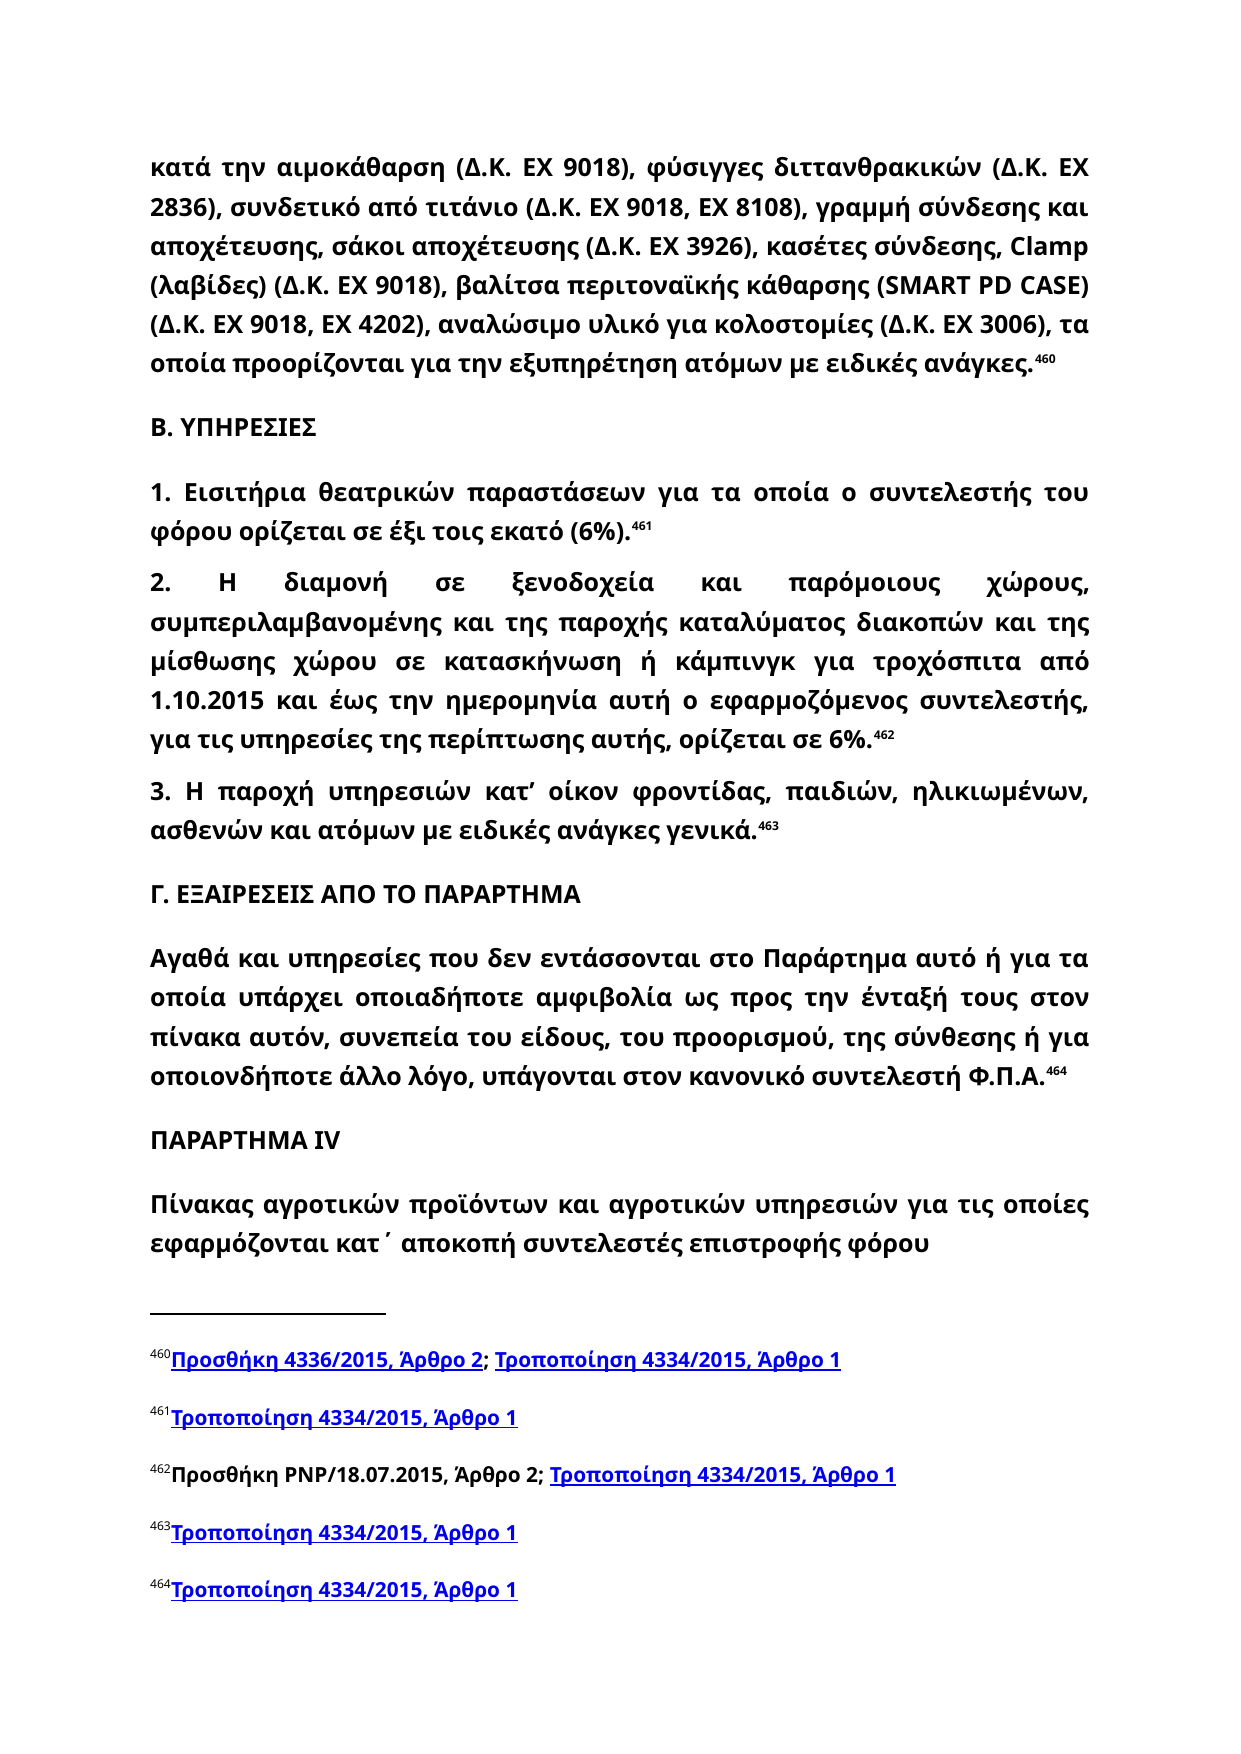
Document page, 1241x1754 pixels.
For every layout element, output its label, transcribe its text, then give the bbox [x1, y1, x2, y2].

text ΠΑΡΑΡΤΗΜΑ IV [150, 1122, 1090, 1157]
text Πίνακας αγροτικών προϊόντων και αγροτικών υπηρεσιών για τις οποίες εφαρμόζονται κατ΄ αποκοπή συντελεστές επιστροφής φόρου [150, 1187, 1090, 1260]
text Προσθήκη 4336/2015, Άρθρο 2; Τροποποίηση 4334/2015, Άρθρο 1 [150, 1345, 1090, 1373]
text 2. Η διαμονή σε ξενοδοχεία και παρόμοιους χώρους, συμπεριλαμβανομένης και της παροχής καταλύματος διακοπών και της μίσθωσης χώρου σε κατασκήνωση ή κάμπινγκ για τροχόσπιτα από 1.10.2015 και έως την ημερομηνία αυτή ο εφαρμοζόμενος συντελεστής, για τις υπηρεσίες της περίπτωσης αυτής, ορίζεται σε 6%. [150, 565, 1090, 756]
text Β. ΥΠΗΡΕΣΙΕΣ [150, 410, 1090, 444]
text Προσθήκη PNP/18.07.2015, Άρθρο 2; Τροποποίηση 4334/2015, Άρθρο 1 [150, 1460, 1090, 1489]
text Τροποποίηση 4334/2015, Άρθρο 1 [150, 1518, 1090, 1546]
text Τροποποίηση 4334/2015, Άρθρο 1 [150, 1576, 1090, 1604]
text Γ. ΕΞΑΙΡΕΣΕΙΣ ΑΠΟ ΤΟ ΠΑΡΑΡΤΗΜΑ [150, 877, 1090, 911]
text 1. Εισιτήρια θεατρικών παραστάσεων για τα οποία ο συντελεστής του φόρου ορίζεται σε έξι τοις εκατό (6%). [150, 474, 1090, 547]
text κατά την αιμοκάθαρση (Δ.Κ. ΕΧ 9018), φύσιγγες διττανθρακικών (Δ.Κ. ΕΧ 2836), συνδετικό από τιτάνιο (Δ.Κ. ΕΧ 9018, ΕΧ 8108), γραμμή σύνδεσης και αποχέτευσης, σάκοι αποχέτευσης (Δ.Κ. ΕΧ 3926), κασέτες σύνδεσης, Clamp (λαβίδες) (Δ.Κ. ΕΧ 9018), βαλίτσα περιτοναϊκής κάθαρσης (SMART PD CASE) (Δ.Κ. ΕΧ 9018, ΕΧ 4202), αναλώσιμο υλικό για κολοστομίες (Δ.Κ. ΕΧ 3006), τα οποία προορίζονται για την εξυπηρέτηση ατόμων με ειδικές ανάγκες. [150, 150, 1090, 380]
text Τροποποίηση 4334/2015, Άρθρο 1 [150, 1403, 1090, 1431]
text 3. Η παροχή υπηρεσιών κατ’ οίκον φροντίδας, παιδιών, ηλικιωμένων, ασθενών και ατόμων με ειδικές ανάγκες γενικά. [150, 773, 1090, 847]
text Αγαθά και υπηρεσίες που δεν εντάσσονται στο Παράρτημα αυτό ή για τα οποία υπάρχει οποιαδήποτε αμφιβολία ως προς την ένταξή τους στον πίνακα αυτόν, συνεπεία του είδους, του προορισμού, της σύνθεσης ή για οποιονδήποτε άλλο λόγο, υπάγονται στον κανονικό συντελεστή Φ.Π.Α. [150, 941, 1090, 1092]
